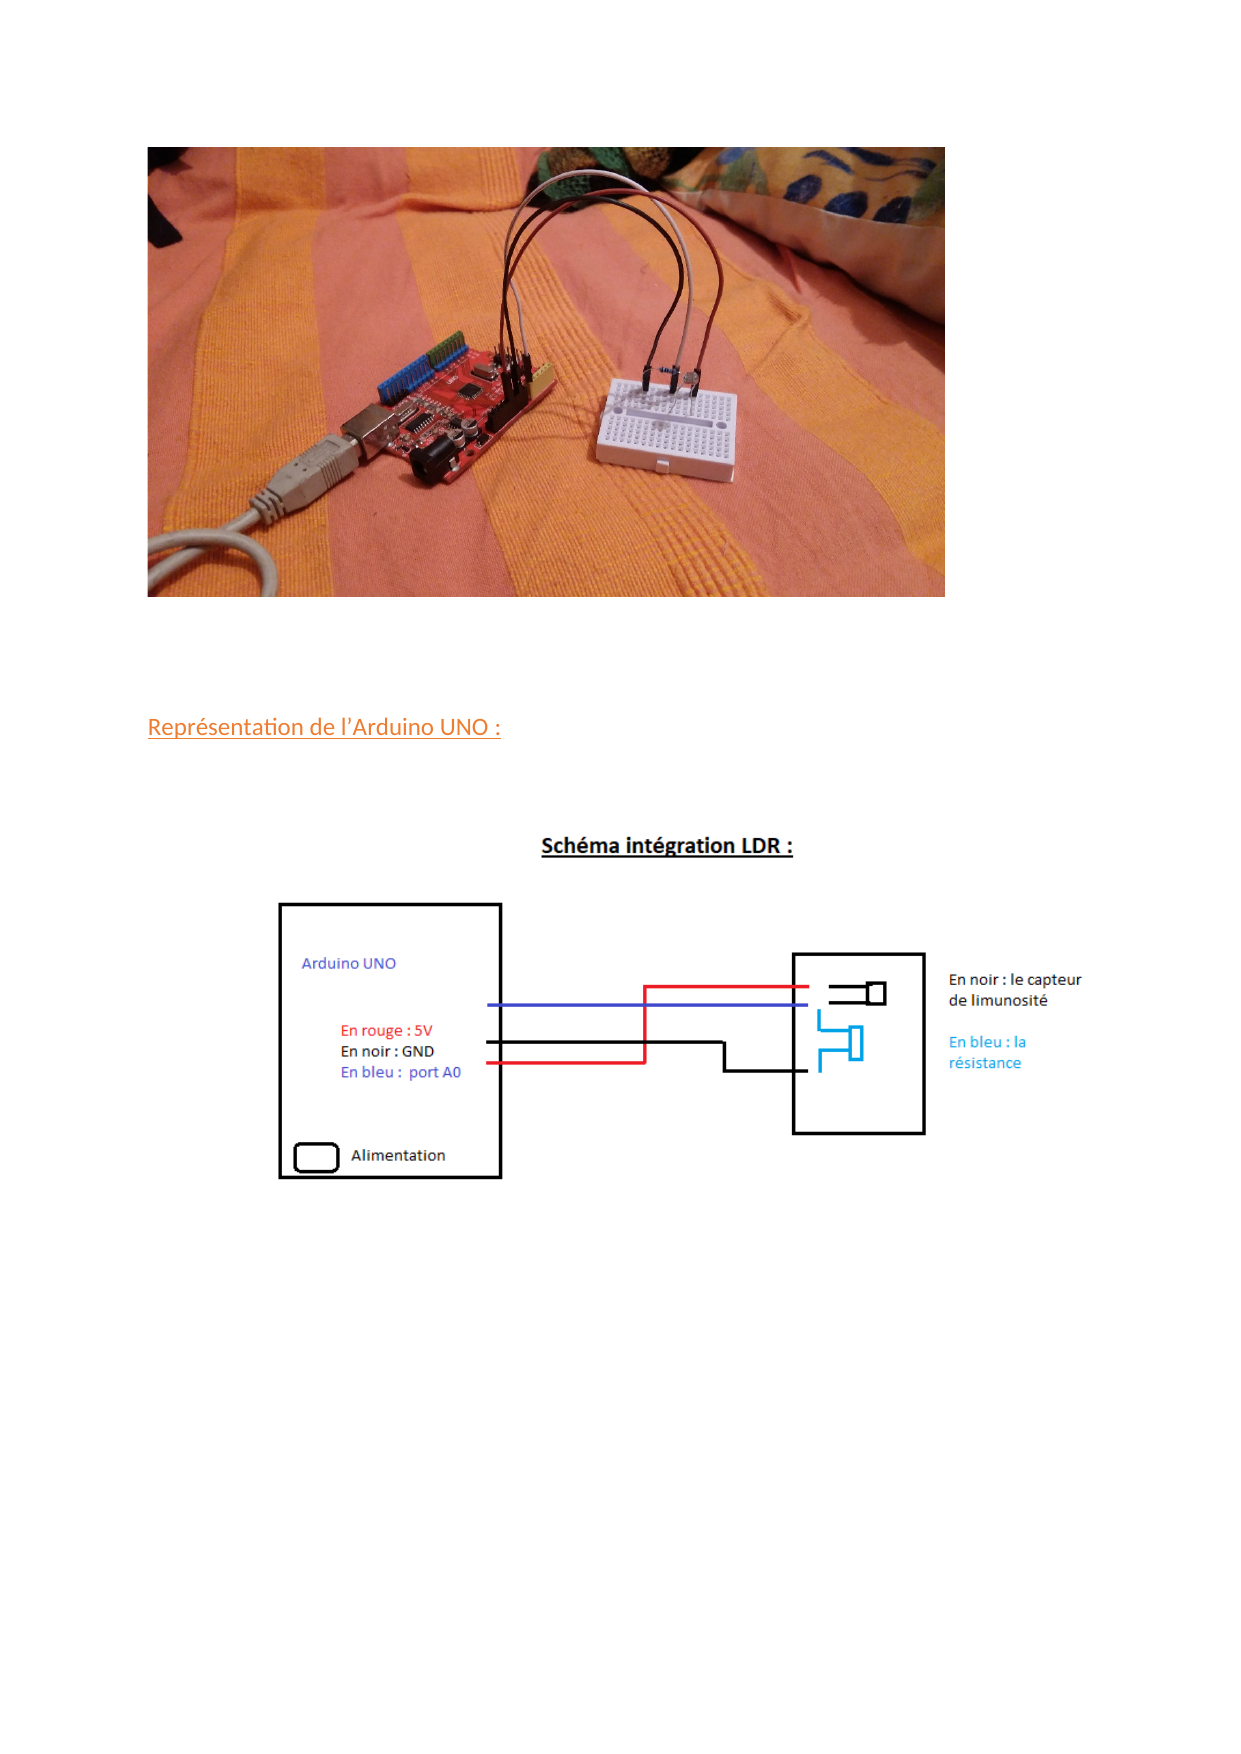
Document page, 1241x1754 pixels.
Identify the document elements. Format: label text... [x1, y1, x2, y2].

text Représentation de l’Arduino UNO : [148, 711, 1093, 742]
